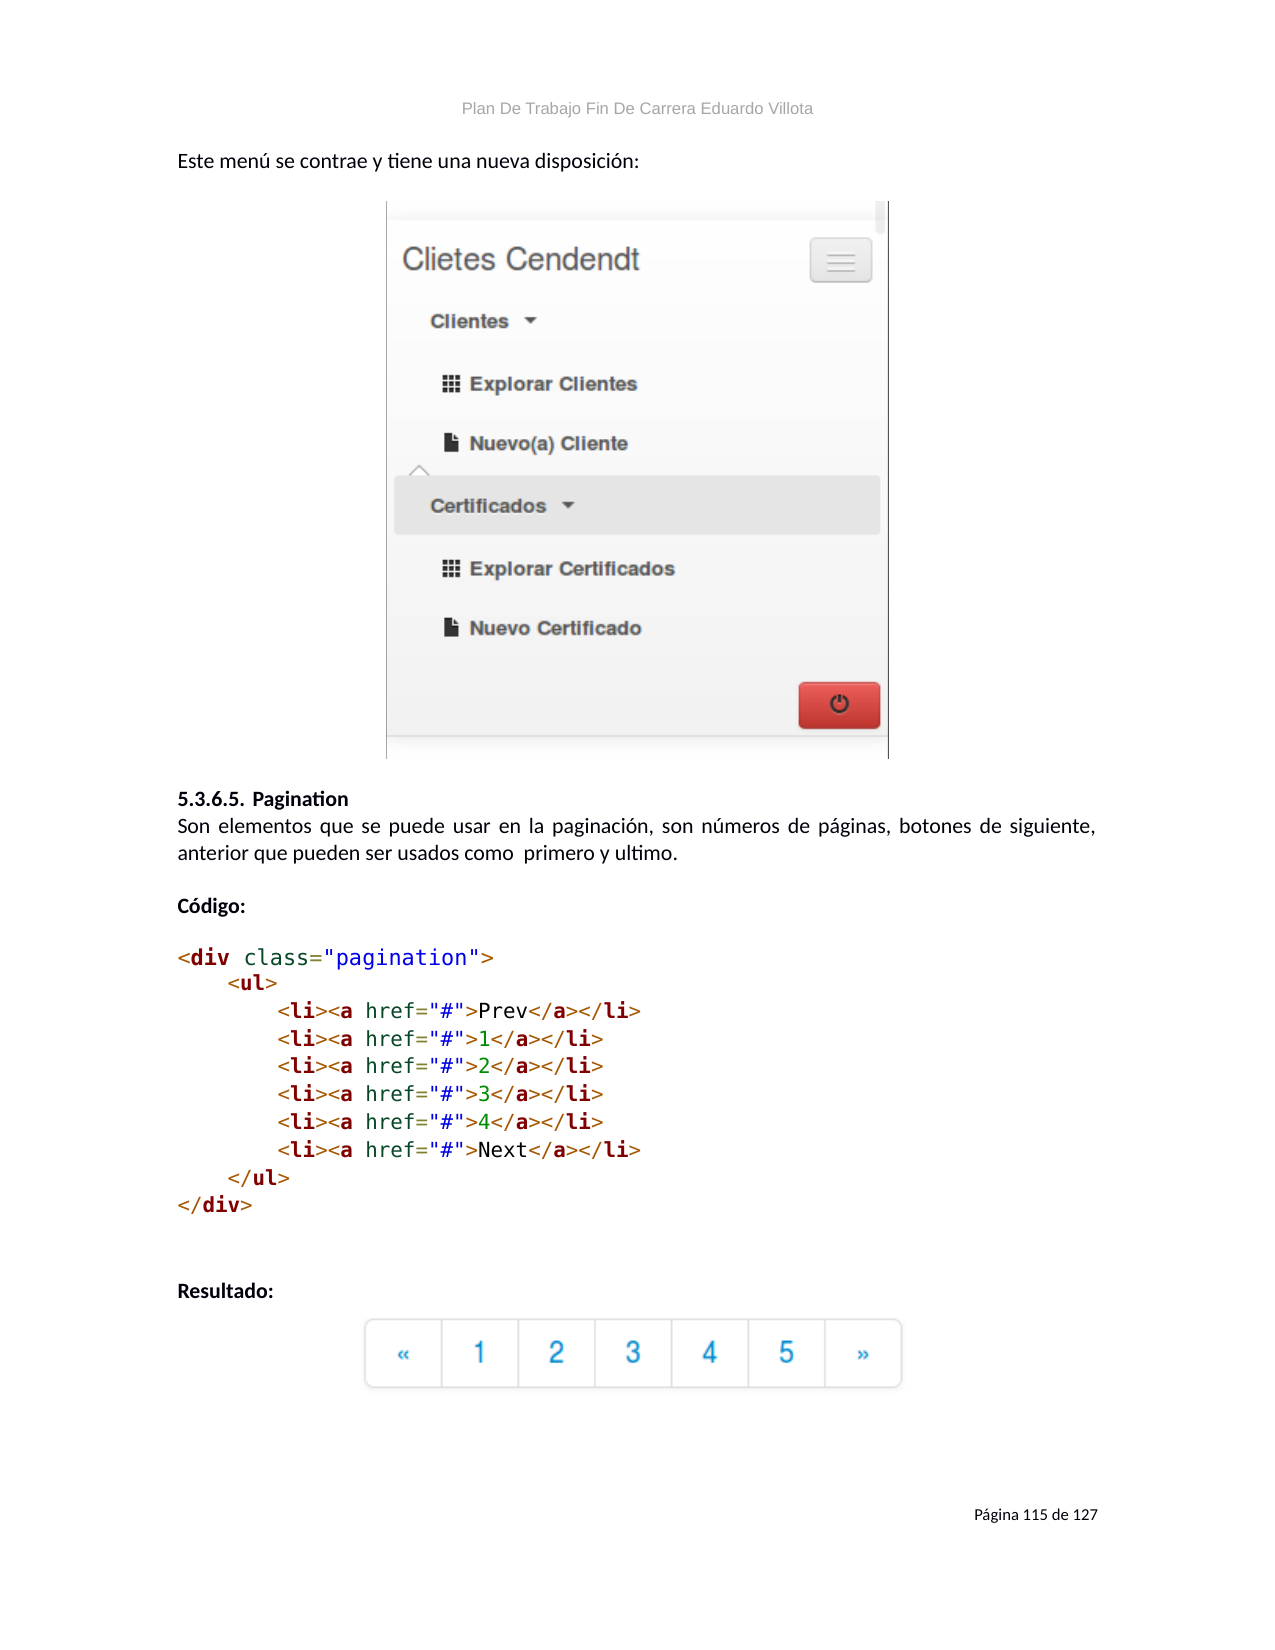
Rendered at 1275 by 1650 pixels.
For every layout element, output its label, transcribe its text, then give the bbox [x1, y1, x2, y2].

picture [352, 1304, 923, 1401]
text Código: [177, 892, 1098, 919]
text <li><a href="#">2</a></li> [177, 1054, 1098, 1079]
text <div class="pagination"> [177, 945, 1098, 971]
text <li><a href="#">3</a></li> [177, 1082, 1098, 1106]
text <li><a href="#">1</a></li> [177, 1027, 1098, 1051]
text Resultado: [177, 1277, 1098, 1304]
text <li><a href="#">Next</a></li> [177, 1138, 1098, 1162]
text </div> [177, 1193, 1098, 1218]
text Son elementos que se puede usar en la paginación, son números de páginas, botones de siguiente, anterior que pueden ser usados como primero y ultimo. [177, 812, 1098, 865]
picture [386, 201, 889, 759]
text <li><a href="#">Prev</a></li> [177, 999, 1098, 1023]
text <li><a href="#">4</a></li> [177, 1110, 1098, 1134]
text 5.3.6.5. Pagination [177, 785, 1098, 812]
text </ul> [177, 1166, 1098, 1190]
text Este menú se contrae y tiene una nueva disposición: [177, 148, 1098, 174]
text <ul> [177, 971, 1098, 995]
